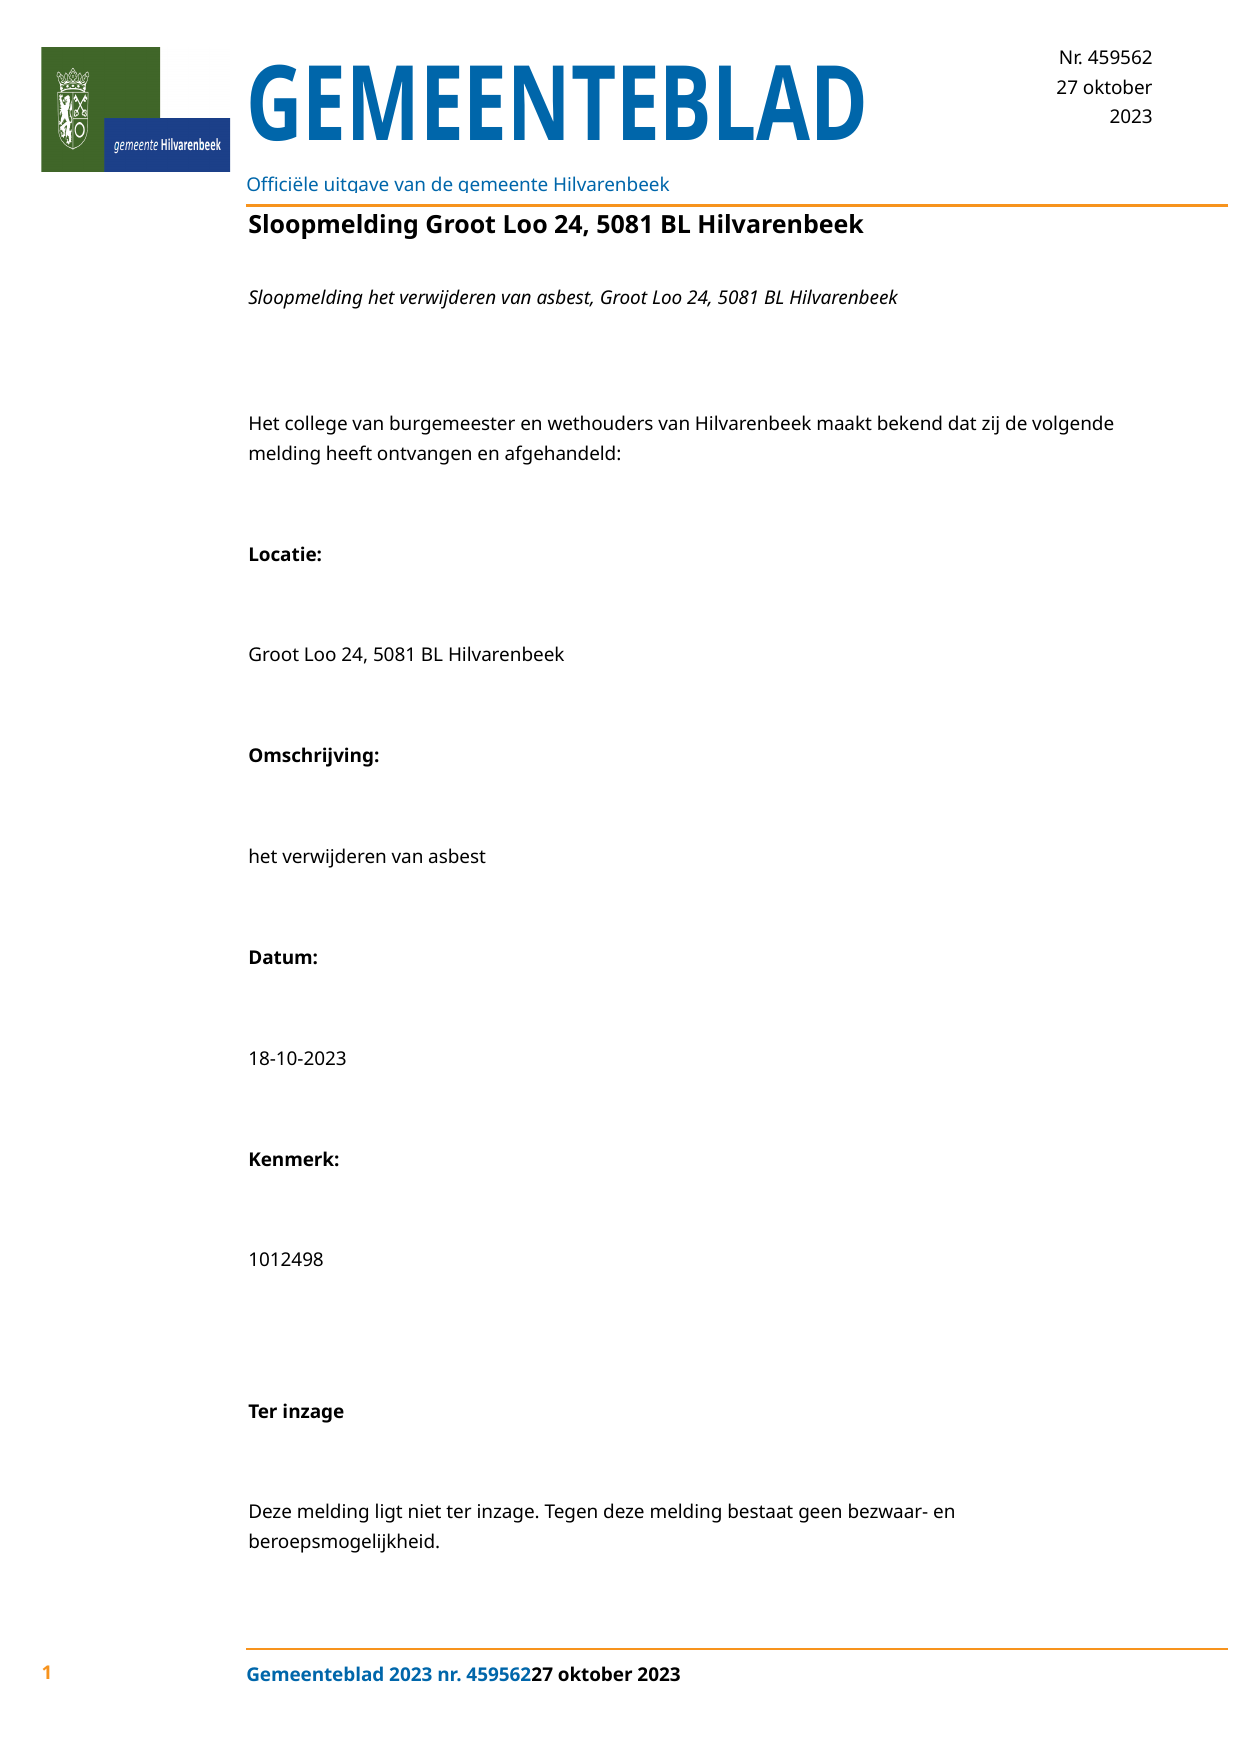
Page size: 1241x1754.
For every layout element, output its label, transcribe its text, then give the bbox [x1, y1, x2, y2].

picture [41, 47, 231, 172]
text Datum: [248, 944, 1152, 970]
text Het college van burgemeester en wethouders van Hilvarenbeek maakt bekend dat zij de volgende melding heeft ontvangen en afgehandeld: [248, 410, 1152, 466]
text Groot Loo 24, 5081 BL Hilvarenbeek [248, 642, 1152, 667]
text Sloopmelding Groot Loo 24, 5081 BL Hilvarenbeek [248, 207, 1152, 241]
text Kenmerk: [248, 1146, 1152, 1172]
text Ter inzage [248, 1398, 1152, 1424]
text Deze melding ligt niet ter inzage. Tegen deze melding bestaat geen bezwaar- en beroepsmogelijkheid. [248, 1499, 1152, 1554]
text Omschrijving: [248, 742, 1152, 768]
text 1012498 [248, 1247, 1152, 1272]
text het verwijderen van asbest [248, 843, 1152, 869]
text Locatie: [248, 541, 1152, 567]
text Sloopmelding het verwijderen van asbest, Groot Loo 24, 5081 BL Hilvarenbeek [248, 284, 1152, 309]
text 18-10-2023 [248, 1045, 1152, 1071]
